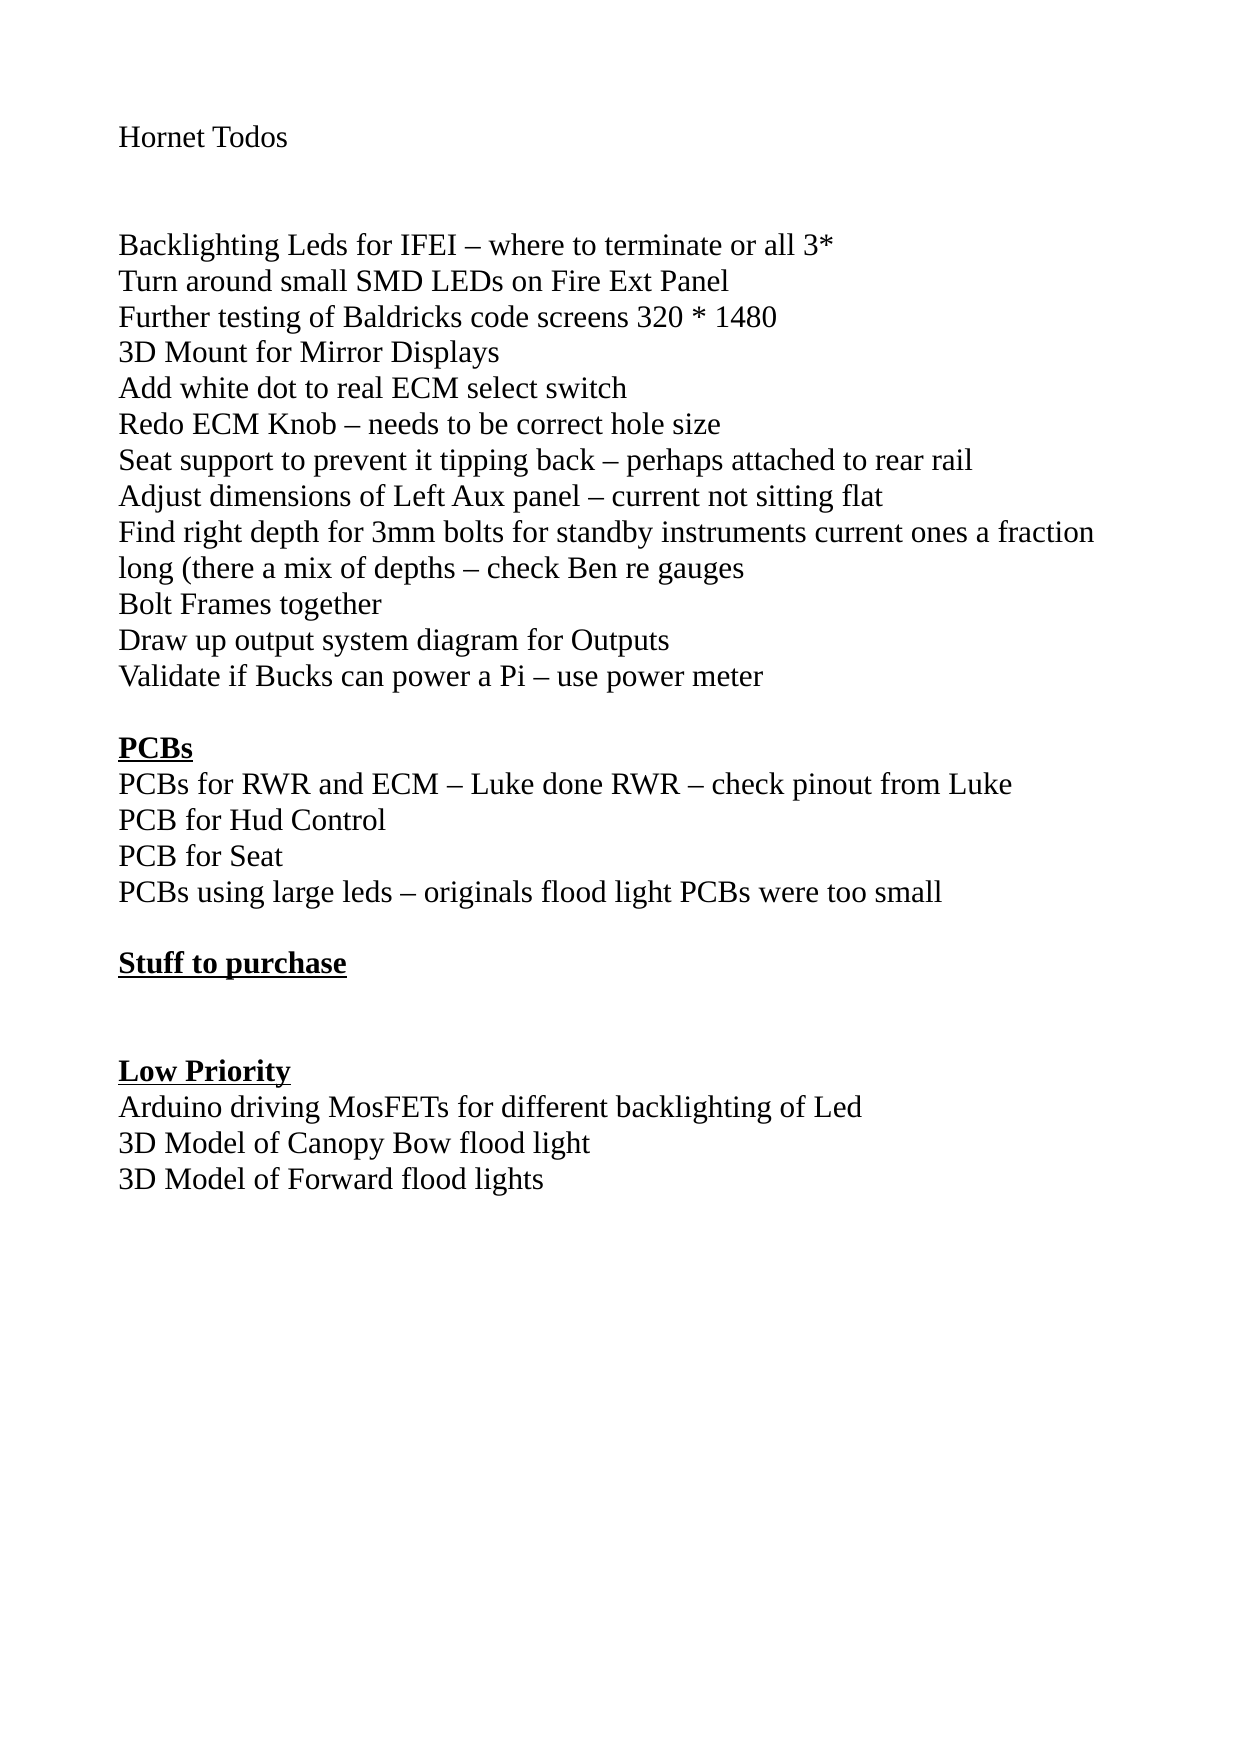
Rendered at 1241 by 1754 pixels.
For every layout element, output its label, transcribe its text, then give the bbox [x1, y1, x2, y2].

text 3D Model of Canopy Bow flood light [118, 1124, 1122, 1160]
text Backlighting Leds for IFEI – where to terminate or all 3* [118, 226, 1122, 262]
text Low Priority [118, 1052, 1122, 1088]
text PCB for Seat [118, 837, 1122, 873]
text Redo ECM Knob – needs to be correct hole size [118, 406, 1122, 442]
text Find right depth for 3mm bolts for standby instruments current ones a fraction long (there a mix of depths – check Ben re gauges [118, 513, 1122, 585]
text Arduino driving MosFETs for different backlighting of Led [118, 1088, 1122, 1124]
text Turn around small SMD LEDs on Fire Ext Panel [118, 262, 1122, 298]
text PCB for Hud Control [118, 801, 1122, 837]
text PCBs [118, 729, 1122, 765]
text PCBs using large leds – originals flood light PCBs were too small [118, 873, 1122, 909]
text Further testing of Baldricks code screens 320 * 1480 [118, 298, 1122, 334]
text Add white dot to real ECM select switch [118, 370, 1122, 406]
text PCBs for RWR and ECM – Luke done RWR – check pinout from Luke [118, 765, 1122, 801]
text Seat support to prevent it tipping back – perhaps attached to rear rail [118, 442, 1122, 477]
text Adjust dimensions of Left Aux panel – current not sitting flat [118, 477, 1122, 513]
text Bolt Frames together [118, 585, 1122, 621]
text Hornet Todos [118, 118, 1122, 154]
text Draw up output system diagram for Outputs [118, 621, 1122, 657]
text 3D Mount for Mirror Displays [118, 334, 1122, 370]
text Stuff to purchase [118, 945, 1122, 981]
text Validate if Bucks can power a Pi – use power meter [118, 657, 1122, 693]
text 3D Model of Forward flood lights [118, 1160, 1122, 1196]
